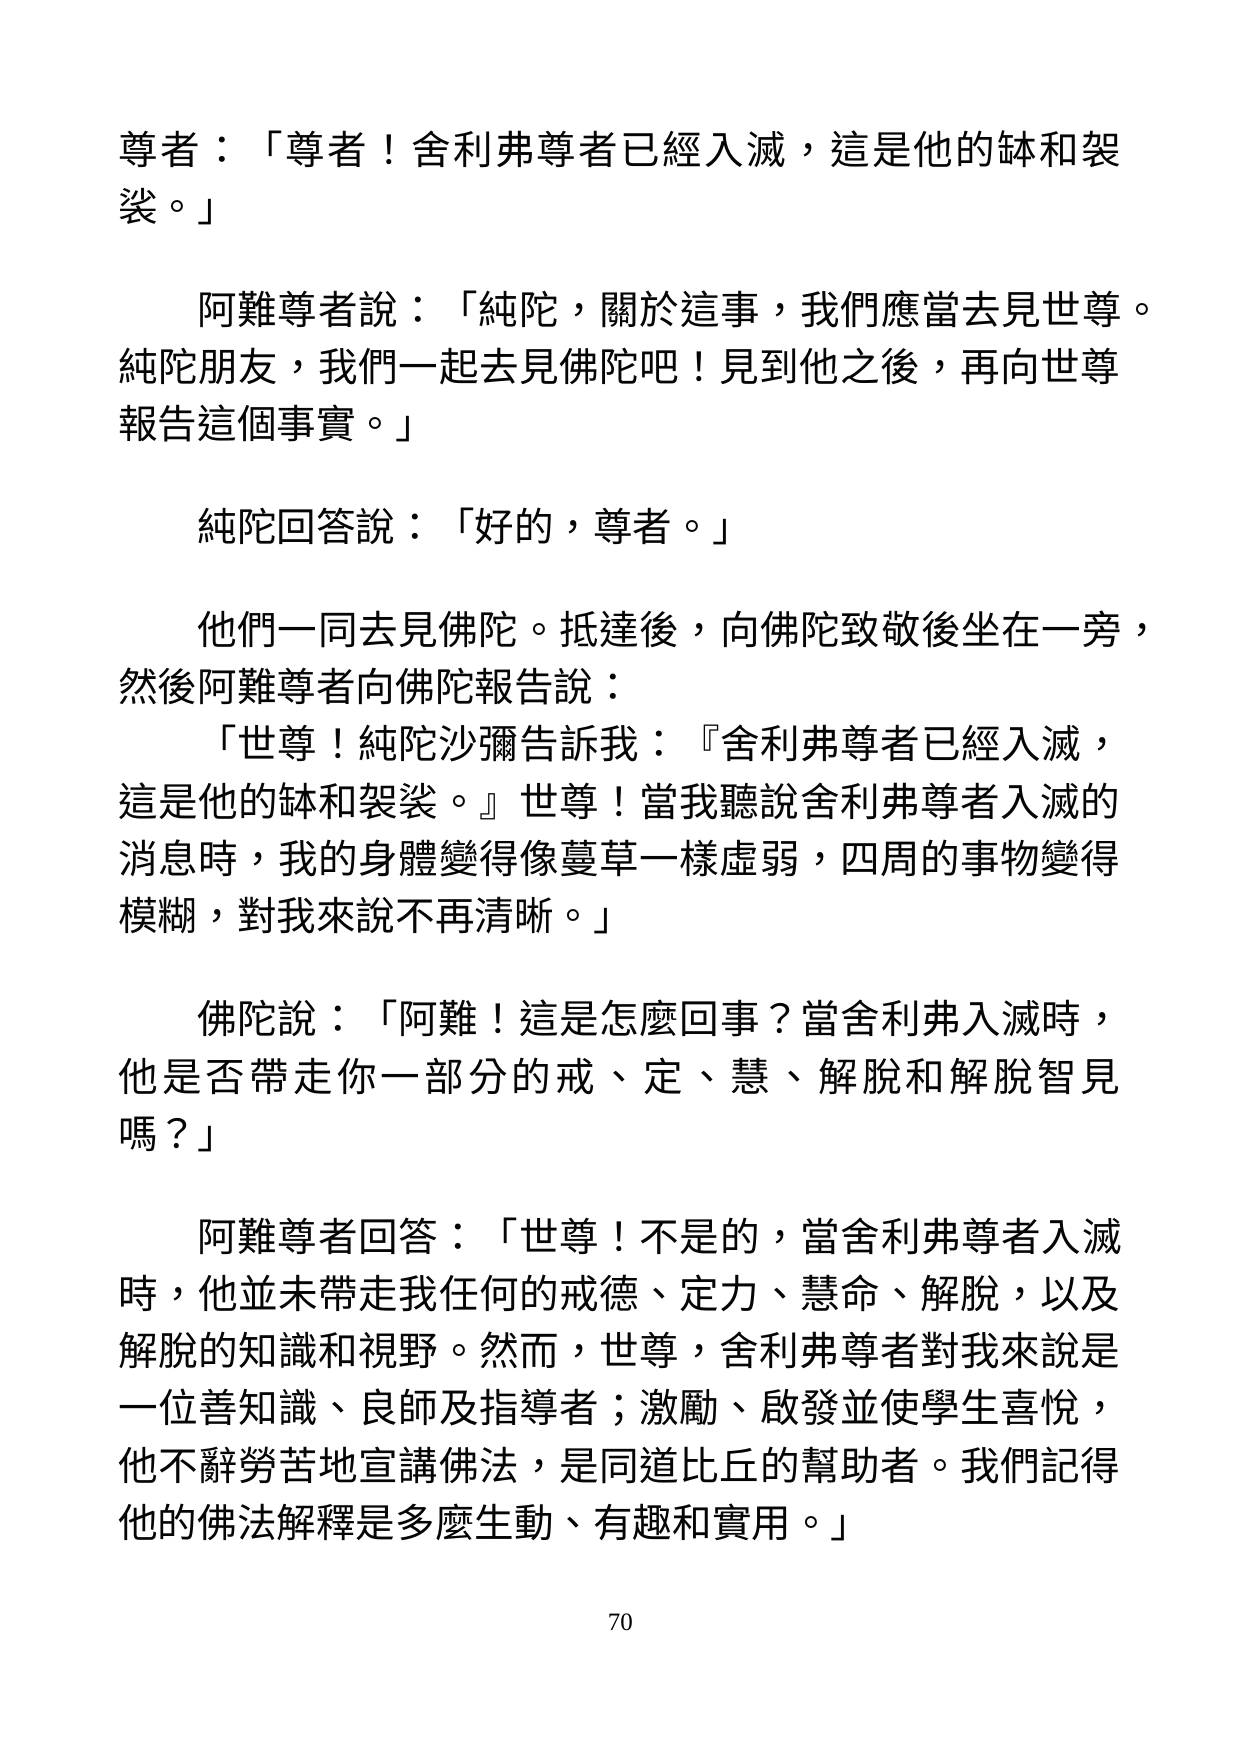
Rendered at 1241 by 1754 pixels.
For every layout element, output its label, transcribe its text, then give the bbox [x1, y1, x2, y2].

text 阿難尊者回答：「世尊！不是的，當舍利弗尊者入滅時，他並未帶走我任何的戒德、定力、慧命、解脫，以及解脫的知識和視野。然而，世尊，舍利弗尊者對我來說是一位善知識、良師及指導者；激勵、啟發並使學生喜悅，他不辭勞苦地宣講佛法，是同道比丘的幫助者。我們記得他的佛法解釋是多麼生動、有趣和實用。」 [118, 1205, 1122, 1549]
text 他們一同去見佛陀。抵達後，向佛陀致敬後坐在一旁，然後阿難尊者向佛陀報告說： [118, 598, 1122, 713]
text 尊者：「尊者！舍利弗尊者已經入滅，這是他的缽和袈裟。」 [118, 118, 1122, 233]
text 純陀回答說：「好的，尊者。」 [118, 496, 1122, 553]
text 「世尊！純陀沙彌告訴我：『舍利弗尊者已經入滅，這是他的缽和袈裟。』世尊！當我聽說舍利弗尊者入滅的消息時，我的身體變得像蔓草一樣虛弱，四周的事物變得模糊，對我來說不再清晰。」 [118, 713, 1122, 942]
text 佛陀說：「阿難！這是怎麼回事？當舍利弗入滅時，他是否帶走你一部分的戒、定、慧、解脫和解脫智見嗎？」 [118, 988, 1122, 1159]
text 阿難尊者說：「純陀，關於這事，我們應當去見世尊。純陀朋友，我們一起去見佛陀吧！見到他之後，再向世尊報告這個事實。」 [118, 278, 1122, 450]
